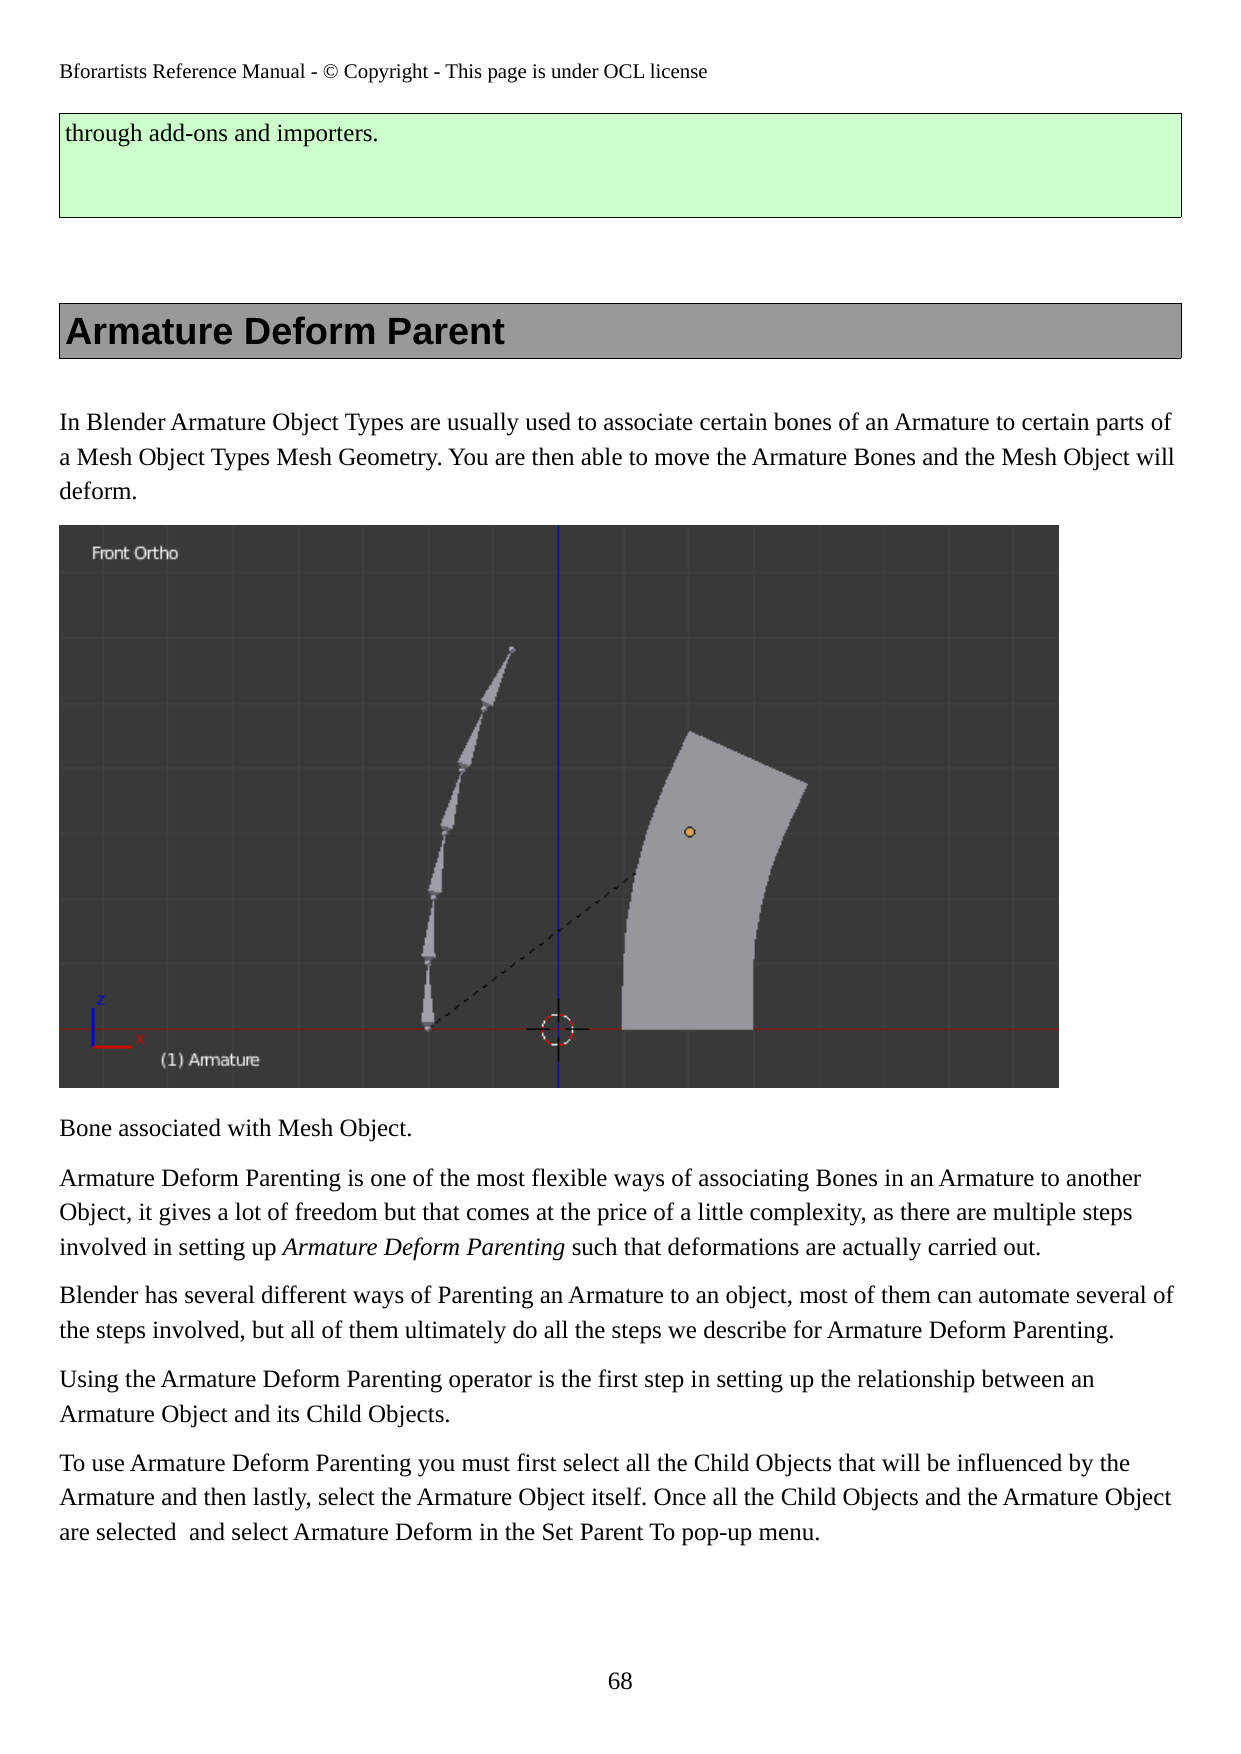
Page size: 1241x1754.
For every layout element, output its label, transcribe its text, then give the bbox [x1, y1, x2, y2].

text Using the Armature Deform Parenting operator is the first step in setting up the relationship between an Armature Object and its Child Objects. [59, 1364, 1181, 1427]
text In Blender Armature Object Types are usually used to associate certain bones of an Armature to certain parts of a Mesh Object Types Mesh Geometry. You are then able to move the Armature Bones and the Mesh Object will deform. [59, 407, 1181, 505]
table_header Armature Deform Parent [60, 304, 1181, 358]
text To use Armature Deform Parenting you must first select all the Child Objects that will be influenced by the Armature and then lastly, select the Armature Object itself. Once all the Child Objects and the Armature Object are selected and select Armature Deform in the Set Parent To pop-up menu. [59, 1448, 1181, 1545]
text Armature Deform Parenting is one of the most flexible ways of associating Bones in an Armature to another Object, it gives a lot of freedom but that comes at the price of a little complexity, as there are multiple steps involved in setting up Armature Deform Parenting such that deformations are actually carried out. [59, 1163, 1181, 1260]
text Blender has several different ways of Parenting an Armature to an object, most of them can automate several of the steps involved, but all of them ultimately do all the steps we describe for Armature Deform Parenting. [59, 1281, 1181, 1344]
table_cell through add-ons and importers. [60, 114, 1181, 217]
text Bone associated with Mesh Object. [59, 1113, 1181, 1142]
picture [59, 525, 1059, 1088]
